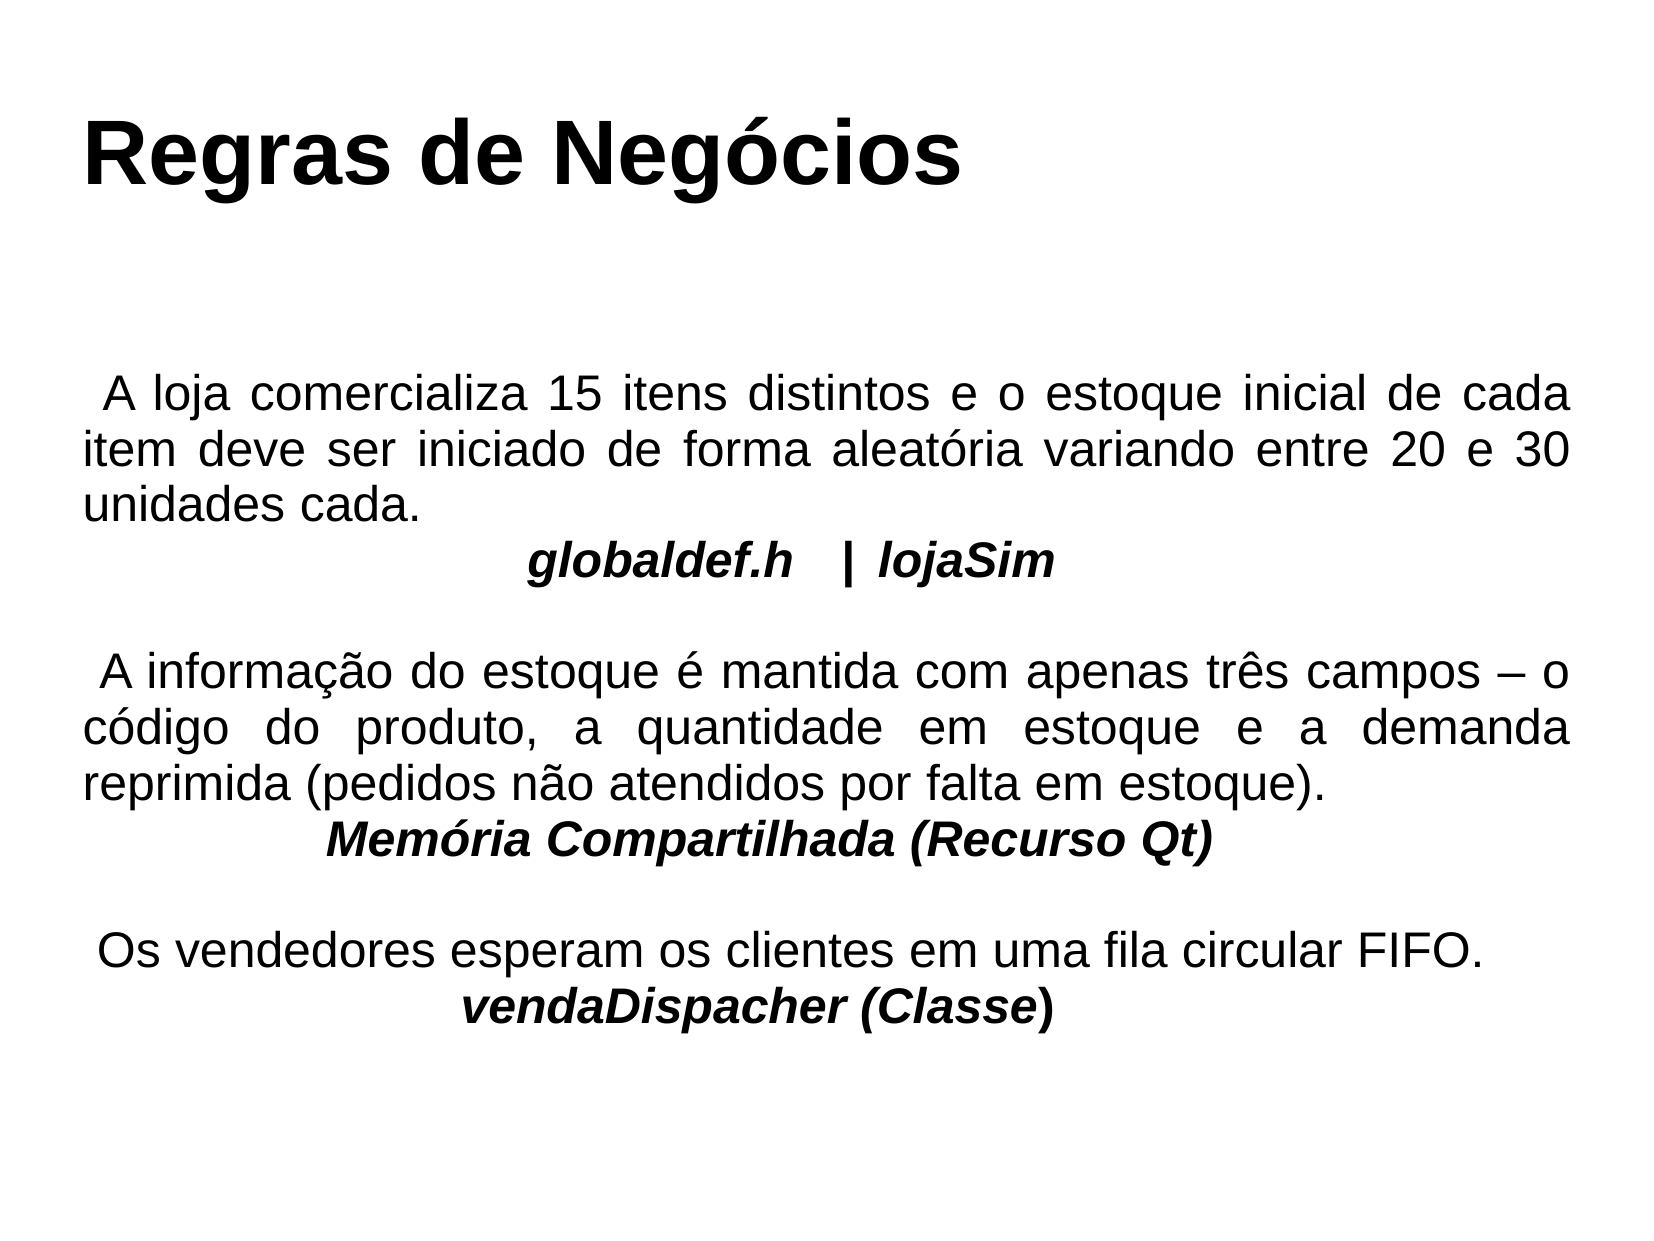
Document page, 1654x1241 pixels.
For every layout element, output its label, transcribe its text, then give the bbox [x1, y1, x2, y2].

subtitle A loja comercializa 15 itens distintos e o estoque inicial de cada item deve ser iniciado de forma aleatória variando entre 20 e 30 unidades cada. globaldef.h | lojaSim A informação do estoque é mantida com apenas três campos – o código do produto, a quantidade em estoque e a demanda reprimida (pedidos não atendidos por falta em estoque). Memória Compartilhada (Recurso Qt) Os vendedores esperam os clientes em uma fila circular FIFO. vendaDispacher (Classe) [82, 297, 1571, 1102]
title Regras de Negócios [82, 56, 1571, 250]
